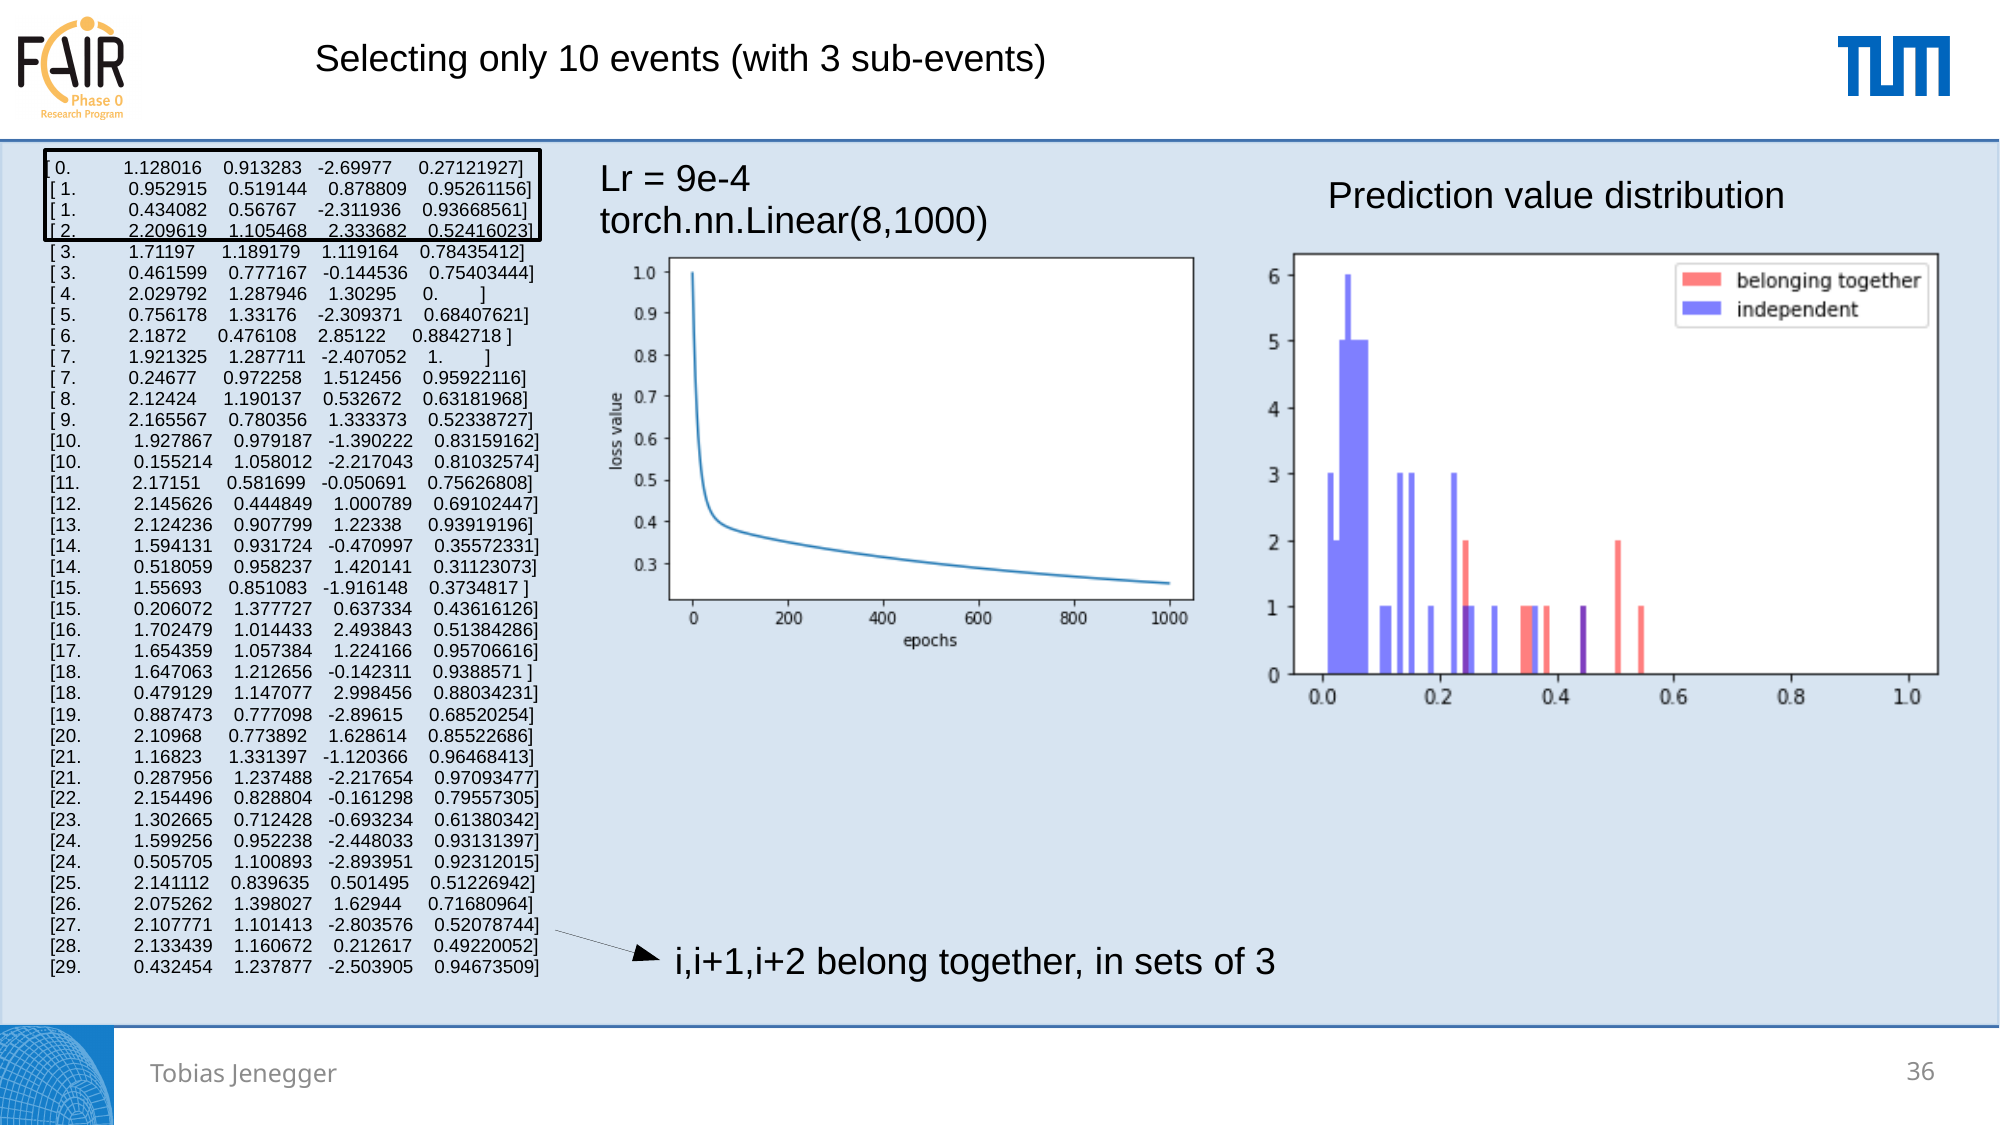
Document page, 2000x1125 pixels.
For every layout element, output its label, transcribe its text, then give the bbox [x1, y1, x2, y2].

text_box [338, 194, 600, 267]
picture [15, 15, 142, 120]
text_box Prediction value distribution [1313, 167, 1899, 225]
text_box Lr = 9e-4 torch.nn.Linear(8,1000) [585, 149, 1201, 249]
text_box [ 0. 1.128016 0.913283 -2.69977 0.27121927] [ 1. 0.952915 0.519144 0.878809 0.95261156] [ 1. 0.434082 0.56767 -2.311936 0.93668561] [ 2. 2.209619 1.105468 2.333682 0.52416023] [ 3. 1.71197 1.189179 1.119164 0.78435412] [ 3. 0.461599 0.777167 -0.144536 0.75403444] [ 4. 2.029792 1.287946 1.30295 0. ] [ 5. 0.756178 1.33176 -2.309371 0.68407621] [ 6. 2.1872 0.476108 2.85122 0.8842718 ] [ 7. 1.921325 1.287711 -2.407052 1. ] [ 7. 0.24677 0.972258 1.512456 0.95922116] [ 8. 2.12424 1.190137 0.532672 0.63181968] [ 9. 2.165567 0.780356 1.333373 0.52338727] [10. 1.927867 0.979187 -1.390222 0.83159162] [10. 0.155214 1.058012 -2.217043 0.81032574] [11. 2.17151 0.581699 -0.050691 0.75626808] [12. 2.145626 0.444849 1.000789 0.69102447] [13. 2.124236 0.907799 1.22338 0.93919196] [14. 1.594131 0.931724 -0.470997 0.35572331] [14. 0.518059 0.958237 1.420141 0.31123073] [15. 1.55693 0.851083 -1.916148 0.3734817 ] [15. 0.206072 1.377727 0.637334 0.43616126] [16. 1.702479 1.014433 2.493843 0.51384286] [17. 1.654359 1.057384 1.224166 0.95706616] [18. 1.647063 1.212656 -0.142311 0.9388571 ] [18. 0.479129 1.147077 2.998456 0.88034231] [19. 0.887473 0.777098 -2.89615 0.68520254] [20. 2.10968 0.773892 1.628614 0.85522686] [21. 1.16823 1.331397 -1.120366 0.96468413] [21. 0.287956 1.237488 -2.217654 0.97093477] [22. 2.154496 0.828804 -0.161298 0.79557305] [23. 1.302665 0.712428 -0.693234 0.61380342] [24. 1.599256 0.952238 -2.448033 0.93131397] [24. 0.505705 1.100893 -2.893951 0.92312015] [25. 2.141112 0.839635 0.501495 0.51226942] [26. 2.075262 1.398027 1.62944 0.71680964] [27. 2.107771 1.101413 -2.803576 0.52078744] [28. 2.133439 1.160672 0.212617 0.49220052] [29. 0.432454 1.237877 -2.503905 0.94673509] [47, 152, 538, 238]
text_box [ 0. 1.128016 0.913283 -2.69977 0.27121927] [ 1. 0.952915 0.519144 0.878809 0.95261156] [ 1. 0.434082 0.56767 -2.311936 0.93668561] [ 2. 2.209619 1.105468 2.333682 0.52416023] [ 3. 1.71197 1.189179 1.119164 0.78435412] [ 3. 0.461599 0.777167 -0.144536 0.75403444] [ 4. 2.029792 1.287946 1.30295 0. ] [ 5. 0.756178 1.33176 -2.309371 0.68407621] [ 6. 2.1872 0.476108 2.85122 0.8842718 ] [ 7. 1.921325 1.287711 -2.407052 1. ] [ 7. 0.24677 0.972258 1.512456 0.95922116] [ 8. 2.12424 1.190137 0.532672 0.63181968] [ 9. 2.165567 0.780356 1.333373 0.52338727] [10. 1.927867 0.979187 -1.390222 0.83159162] [10. 0.155214 1.058012 -2.217043 0.81032574] [11. 2.17151 0.581699 -0.050691 0.75626808] [12. 2.145626 0.444849 1.000789 0.69102447] [13. 2.124236 0.907799 1.22338 0.93919196] [14. 1.594131 0.931724 -0.470997 0.35572331] [14. 0.518059 0.958237 1.420141 0.31123073] [15. 1.55693 0.851083 -1.916148 0.3734817 ] [15. 0.206072 1.377727 0.637334 0.43616126] [16. 1.702479 1.014433 2.493843 0.51384286] [17. 1.654359 1.057384 1.224166 0.95706616] [18. 1.647063 1.212656 -0.142311 0.9388571 ] [18. 0.479129 1.147077 2.998456 0.88034231] [19. 0.887473 0.777098 -2.89615 0.68520254] [20. 2.10968 0.773892 1.628614 0.85522686] [21. 1.16823 1.331397 -1.120366 0.96468413] [21. 0.287956 1.237488 -2.217654 0.97093477] [22. 2.154496 0.828804 -0.161298 0.79557305] [23. 1.302665 0.712428 -0.693234 0.61380342] [24. 1.599256 0.952238 -2.448033 0.93131397] [24. 0.505705 1.100893 -2.893951 0.92312015] [25. 2.141112 0.839635 0.501495 0.51226942] [26. 2.075262 1.398027 1.62944 0.71680964] [27. 2.107771 1.101413 -2.803576 0.52078744] [28. 2.133439 1.160672 0.212617 0.49220052] [29. 0.432454 1.237877 -2.503905 0.94673509] [30, 149, 1306, 985]
text_box Selecting only 10 events (with 3 sub-events) [300, 29, 1726, 87]
picture [0, 1025, 114, 1125]
picture [1838, 36, 1950, 96]
text_box [1201, 194, 1614, 267]
text_box i,i+1,i+2 belong together, in sets of 3 [660, 933, 1861, 991]
text_box [338, 194, 538, 238]
picture [600, 248, 1204, 659]
picture [1253, 242, 1951, 721]
